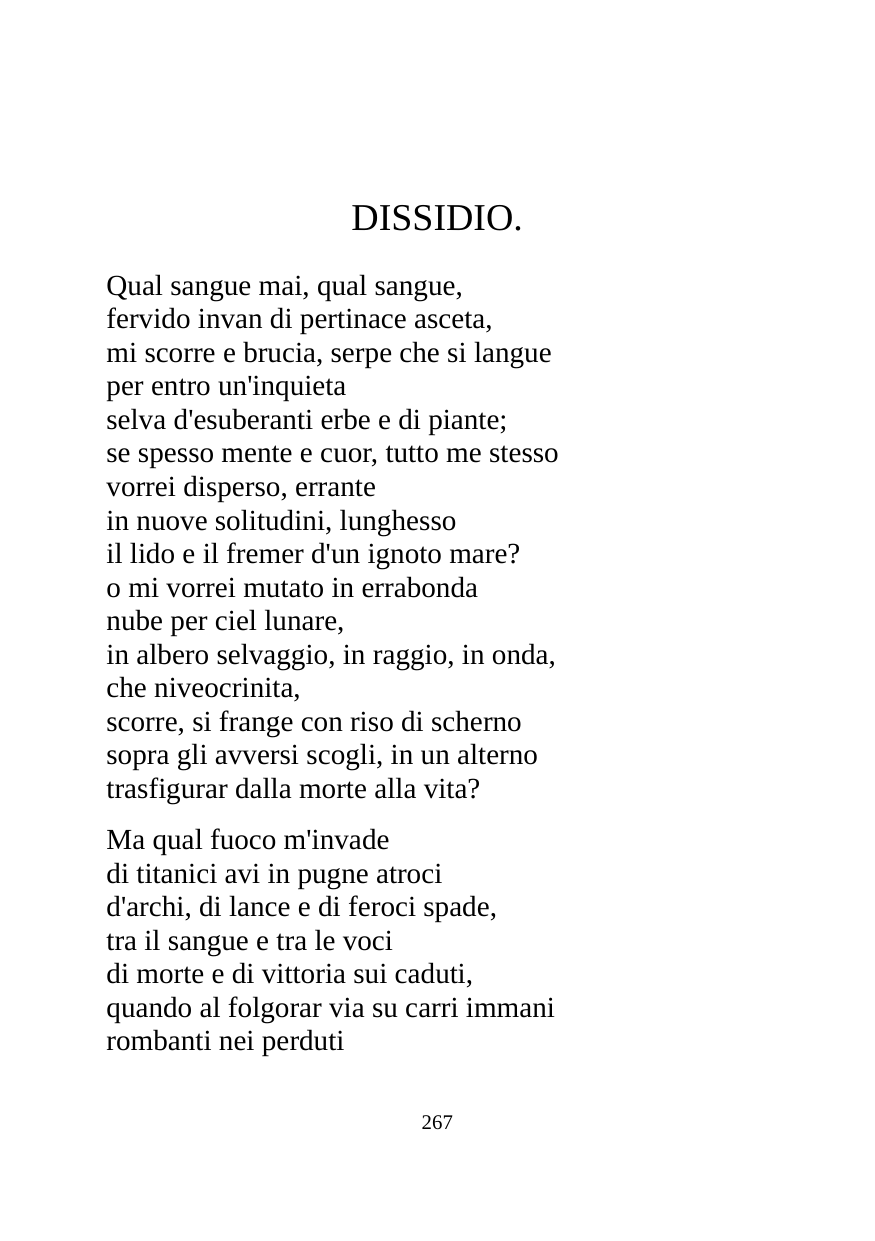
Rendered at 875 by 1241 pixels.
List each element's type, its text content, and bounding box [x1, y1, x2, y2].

text Ma qual fuoco m'invade di titanici avi in pugne atroci d'archi, di lance e di feroci spade, tra il sangue e tra le voci di morte e di vittoria sui caduti, quando al folgorar via su carri immani rombanti nei perduti [106, 822, 768, 1057]
text Qual sangue mai, qual sangue, fervido invan di pertinace asceta, mi scorre e brucia, serpe che si langue per entro un'inquieta selva d'esuberanti erbe e di piante; se spesso mente e cuor, tutto me stesso vorrei disperso, errante in nuove solitudini, lunghesso il lido e il fremer d'un ignoto mare? o mi vorrei mutato in errabonda nube per ciel lunare, in albero selvaggio, in raggio, in onda, che niveocrinita, scorre, si frange con riso di scherno sopra gli avversi scogli, in un alterno trasfigurar dalla morte alla vita? [106, 268, 768, 804]
subtitle DISSIDIO. [106, 195, 768, 238]
